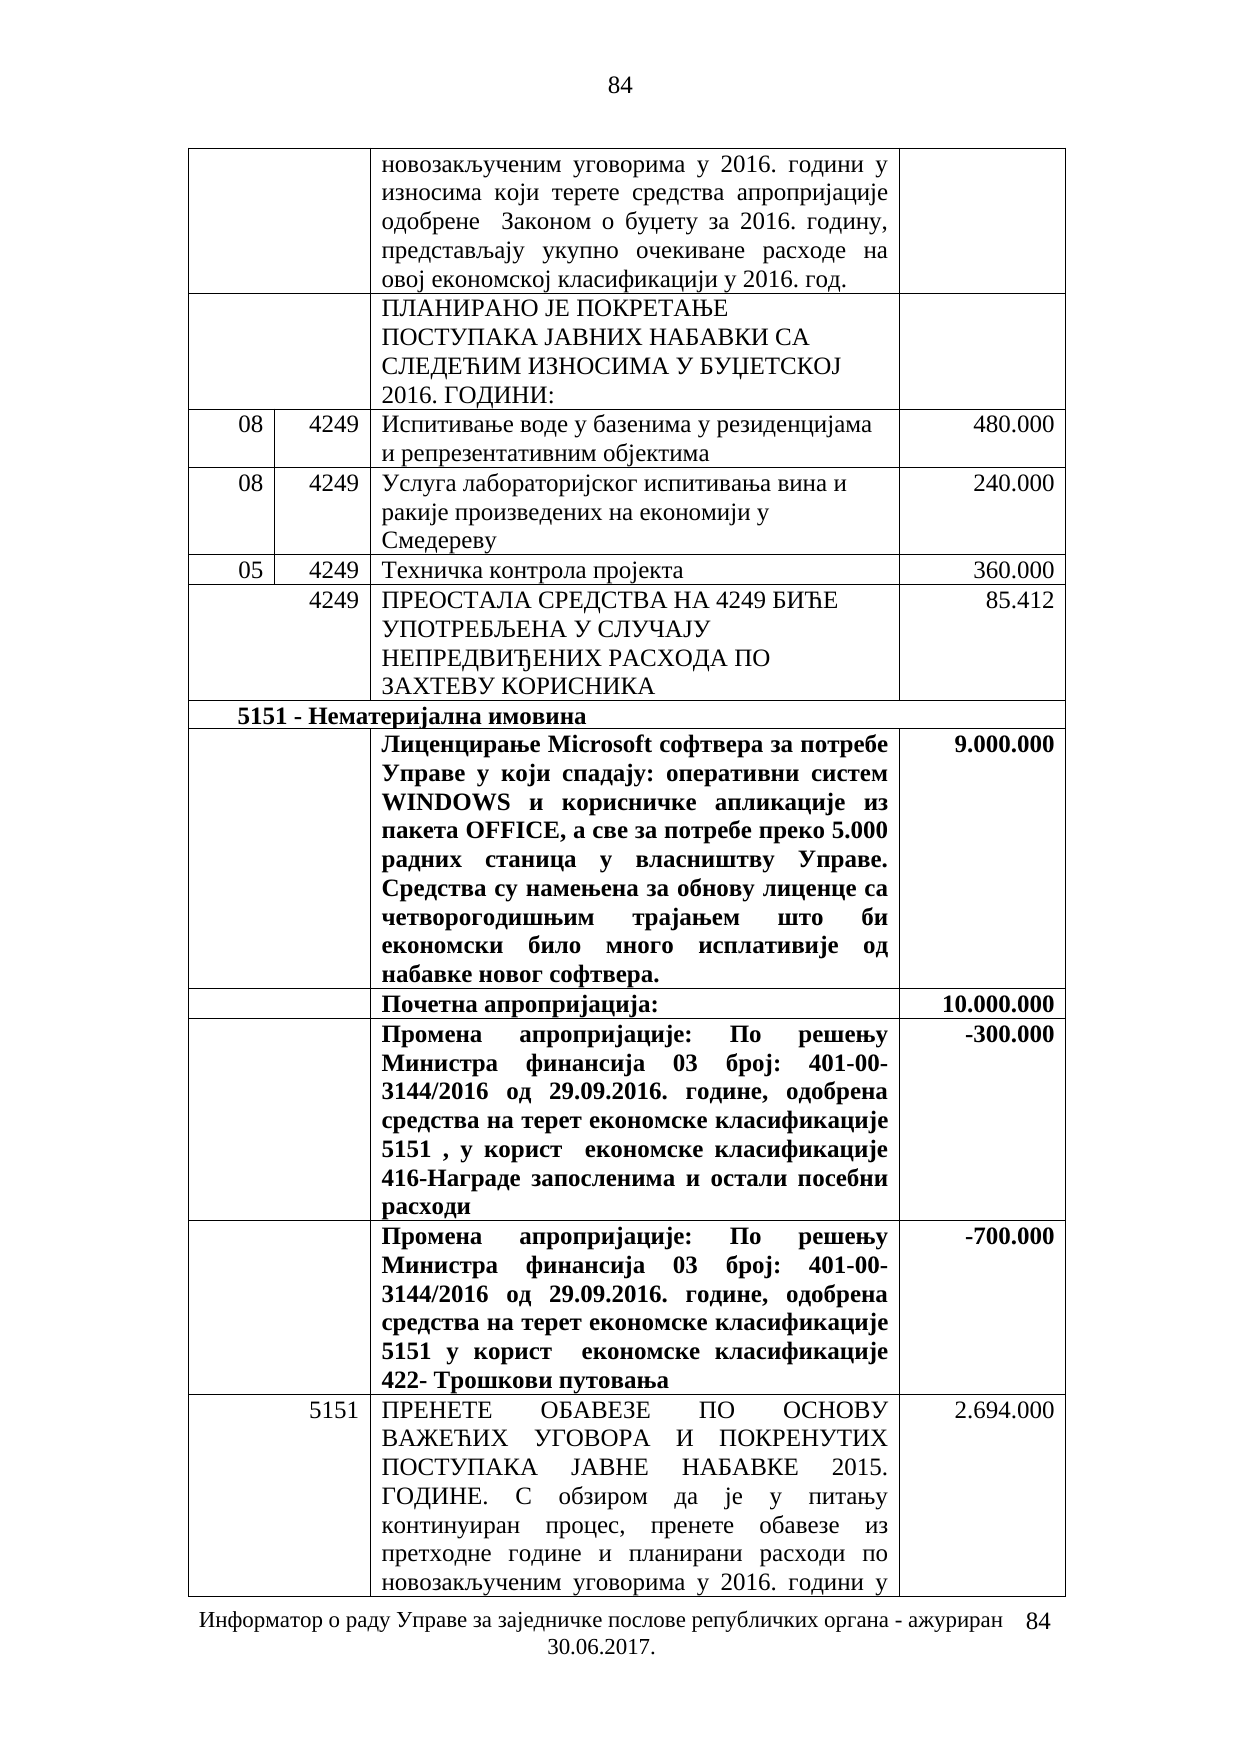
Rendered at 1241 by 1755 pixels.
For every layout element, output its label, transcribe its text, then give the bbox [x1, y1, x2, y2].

table_cell [189, 1221, 370, 1394]
table_cell Техничка контрола пројекта [371, 555, 899, 584]
table_cell 360.000 [900, 555, 1065, 584]
table_cell 5151 - Нематеријална имовина [189, 701, 1065, 728]
table_cell [900, 294, 1065, 408]
table_cell Промена апропријације: По решењу Министра финансија 03 број: 401-00-3144/2016 од 29.09.2016. године, одобрена средства на терет економске класификације 5151 у корист економске класификације 422- Трошкови путовања [371, 1221, 899, 1394]
table_cell 9.000.000 [900, 729, 1065, 988]
table_cell Промена апропријације: По решењу Министра финансија 03 број: 401-00-3144/2016 од 29.09.2016. године, одобрена средства на терет економске класификације 5151 , у корист економске класификације 416-Награде запосленима и остали посебни расходи [371, 1019, 899, 1220]
table_cell 2.694.000 [900, 1395, 1065, 1596]
table_cell Испитивање воде у базенима у резиденцијама и репрезентативним објектима [371, 410, 899, 467]
table_cell [189, 729, 370, 988]
table_cell -700.000 [900, 1221, 1065, 1394]
table_cell 08 [189, 410, 274, 467]
table_cell 4249 [189, 585, 370, 700]
table_cell 4249 [275, 468, 370, 554]
table_cell ПРЕОСТАЛА СРЕДСТВА НА 4249 БИЋЕ УПОТРЕБЉЕНА У СЛУЧАЈУ НЕПРЕДВИЂЕНИХ РАСХОДА ПО ЗАХТЕВУ КОРИСНИКА [371, 585, 899, 700]
table_cell [189, 989, 370, 1018]
table_cell 5151 [189, 1395, 370, 1596]
table_cell 4249 [275, 555, 370, 584]
table_cell ПЛАНИРАНО ЈЕ ПОКРЕТАЊЕ ПОСТУПАКА ЈАВНИХ НАБАВКИ СА СЛЕДЕЋИМ ИЗНОСИМА У БУЏЕТСКОЈ 2016. ГОДИНИ: [371, 294, 899, 408]
table_cell -300.000 [900, 1019, 1065, 1220]
table_cell [189, 149, 370, 292]
table_cell 480.000 [900, 410, 1065, 467]
table_cell 4249 [275, 410, 370, 467]
table_cell [189, 294, 370, 408]
table_cell ПРЕНЕТЕ ОБАВЕЗЕ ПО ОСНОВУ ВАЖЕЋИХ УГОВОРА И ПОКРЕНУТИХ ПОСТУПАКА ЈАВНЕ НАБАВКЕ 2015. ГОДИНЕ. С обзиром да је у питању континуиран процес, пренете обавезе из претходне године и планирани расходи по новозакљученим уговорима у 2016. години у [371, 1395, 899, 1596]
table_cell Услуга лабораторијског испитивања вина и ракије произведених на економији у Смедереву [371, 468, 899, 554]
table_cell Почетна апропријација: [371, 989, 899, 1018]
table_cell Лиценцирање Microsoft софтвера за потребе Управе у који спадају: оперативни систем WINDOWS и корисничке апликације из пакета OFFICE, а све за потребе преко 5.000 радних станица у власништву Управе. Средства су намењена за обнову лиценце са четворогодишњим трајањем што би економски било много исплативије од набавке новог софтвера. [371, 729, 899, 988]
table_cell 10.000.000 [900, 989, 1065, 1018]
table_cell 08 [189, 468, 274, 554]
table_cell [189, 1019, 370, 1220]
table_cell новозакљученим уговорима у 2016. години у износима који терете средства апропријације одобрене Законом о буџету за 2016. годину, представљају укупно очекиване расходе на овој економској класификацији у 2016. год. [371, 149, 899, 292]
table_cell [900, 149, 1065, 292]
table_cell 85.412 [900, 585, 1065, 700]
table_cell 240.000 [900, 468, 1065, 554]
table_cell 05 [189, 555, 274, 584]
